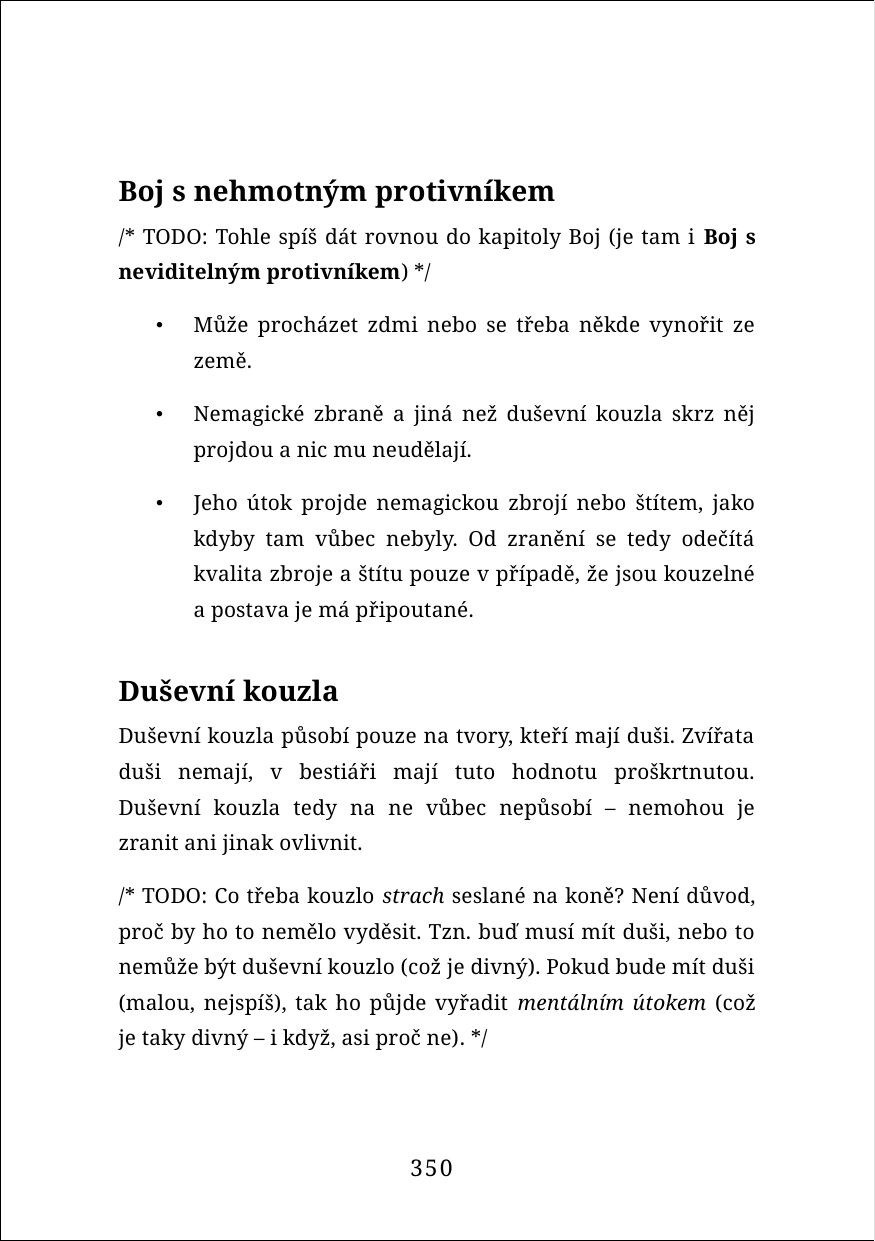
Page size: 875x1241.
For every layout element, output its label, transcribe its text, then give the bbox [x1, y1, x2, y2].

list Může procházet zdmi nebo se třeba někde vynořit ze země. [156, 311, 756, 374]
text Duševní kouzla působí pouze na tvory, kteří mají duši. Zvířata duši nemají, v bestiáři mají tuto hodnotu proškrtnutou. Duševní kouzla tedy na ne vůbec nepůsobí – nemohou je zranit ani jinak ovlivnit. [118, 722, 756, 857]
list Jeho útok projde nemagickou zbrojí nebo štítem, jako kdyby tam vůbec nebyly. Od zranění se tedy odečítá kvalita zbroje a štítu pouze v případě, že jsou kouzelné a postava je má připoutané. [156, 488, 756, 623]
text /* TODO: Tohle spíš dát rovnou do kapitoly Boj (je tam i Boj s neviditelným protivníkem) */ [118, 222, 756, 286]
subtitle Duševní kouzla [118, 672, 756, 710]
subtitle Boj s nehmotným protivníkem [118, 172, 756, 210]
text /* TODO: Co třeba kouzlo strach seslané na koně? Není důvod, proč by ho to nemělo vyděsit. Tzn. buď musí mít duši, nebo to nemůže být duševní kouzlo (což je divný). Pokud bude mít duši (malou, nejspíš), tak ho půjde vyřadit mentálním útokem (což je taky divný – i když, asi proč ne). */ [118, 881, 756, 1052]
list Nemagické zbraně a jiná než duševní kouzla skrz něj projdou a nic mu neudělají. [156, 399, 756, 463]
